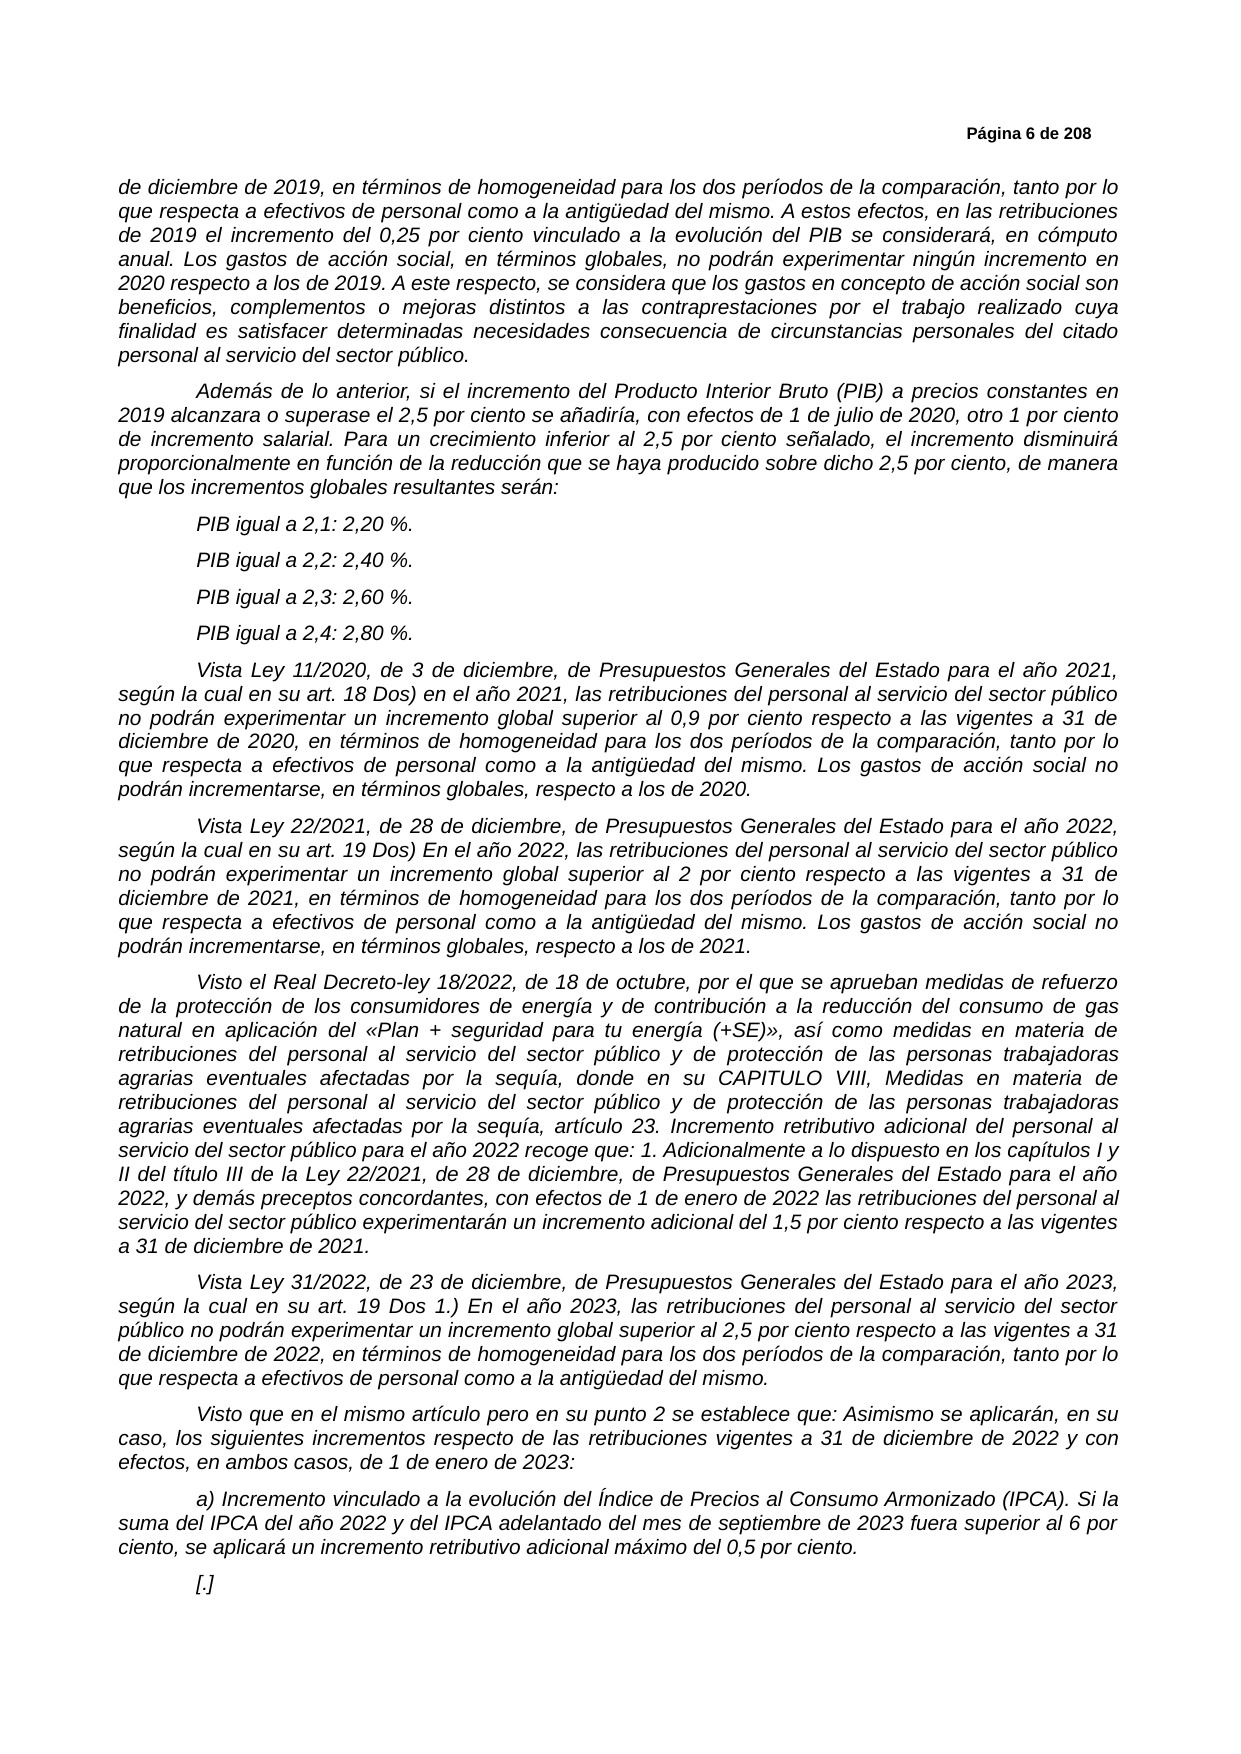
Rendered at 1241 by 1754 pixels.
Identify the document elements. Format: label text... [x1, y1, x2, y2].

text PIB igual a 2,2: 2,40 %. [118, 548, 1122, 572]
text Visto el Real Decreto-ley 18/2022, de 18 de octubre, por el que se aprueban medidas de refuerzo de la protección de los consumidores de energía y de contribución a la reducción del consumo de gas natural en aplicación del «Plan + seguridad para tu energía (+SE)», así como medidas en materia de retribuciones del personal al servicio del sector público y de protección de las personas trabajadoras agrarias eventuales afectadas por la sequía, donde en su CAPITULO VIII, Medidas en materia de retribuciones del personal al servicio del sector público y de protección de las personas trabajadoras agrarias eventuales afectadas por la sequía, artículo 23. Incremento retributivo adicional del personal al servicio del sector público para el año 2022 recoge que: 1. Adicionalmente a lo dispuesto en los capítulos I y II del título III de la Ley 22/2021, de 28 de diciembre, de Presupuestos Generales del Estado para el año 2022, y demás preceptos concordantes, con efectos de 1 de enero de 2022 las retribuciones del personal al servicio del sector público experimentarán un incremento adicional del 1,5 por ciento respecto a las vigentes a 31 de diciembre de 2021. [118, 970, 1122, 1257]
text Visto que en el mismo artículo pero en su punto 2 se establece que: Asimismo se aplicarán, en su caso, los siguientes incrementos respecto de las retribuciones vigentes a 31 de diciembre de 2022 y con efectos, en ambos casos, de 1 de enero de 2023: [118, 1402, 1122, 1474]
text de diciembre de 2019, en términos de homogeneidad para los dos períodos de la comparación, tanto por lo que respecta a efectivos de personal como a la antigüedad del mismo. A estos efectos, en las retribuciones de 2019 el incremento del 0,25 por ciento vinculado a la evolución del PIB se considerará, en cómputo anual. Los gastos de acción social, en términos globales, no podrán experimentar ningún incremento en 2020 respecto a los de 2019. A este respecto, se considera que los gastos en concepto de acción social son beneficios, complementos o mejoras distintos a las contraprestaciones por el trabajo realizado cuya finalidad es satisfacer determinadas necesidades consecuencia de circunstancias personales del citado personal al servicio del sector público. [118, 175, 1122, 367]
text PIB igual a 2,4: 2,80 %. [118, 621, 1122, 645]
text Vista Ley 11/2020, de 3 de diciembre, de Presupuestos Generales del Estado para el año 2021, según la cual en su art. 18 Dos) en el año 2021, las retribuciones del personal al servicio del sector público no podrán experimentar un incremento global superior al 0,9 por ciento respecto a las vigentes a 31 de diciembre de 2020, en términos de homogeneidad para los dos períodos de la comparación, tanto por lo que respecta a efectivos de personal como a la antigüedad del mismo. Los gastos de acción social no podrán incrementarse, en términos globales, respecto a los de 2020. [118, 657, 1122, 801]
text Además de lo anterior, si el incremento del Producto Interior Bruto (PIB) a precios constantes en 2019 alcanzara o superase el 2,5 por ciento se añadiría, con efectos de 1 de julio de 2020, otro 1 por ciento de incremento salarial. Para un crecimiento inferior al 2,5 por ciento señalado, el incremento disminuirá proporcionalmente en función de la reducción que se haya producido sobre dicho 2,5 por ciento, de manera que los incrementos globales resultantes serán: [118, 379, 1122, 499]
text PIB igual a 2,1: 2,20 %. [118, 512, 1122, 536]
text Vista Ley 31/2022, de 23 de diciembre, de Presupuestos Generales del Estado para el año 2023, según la cual en su art. 19 Dos 1.) En el año 2023, las retribuciones del personal al servicio del sector público no podrán experimentar un incremento global superior al 2,5 por ciento respecto a las vigentes a 31 de diciembre de 2022, en términos de homogeneidad para los dos períodos de la comparación, tanto por lo que respecta a efectivos de personal como a la antigüedad del mismo. [118, 1270, 1122, 1390]
text PIB igual a 2,3: 2,60 %. [118, 584, 1122, 608]
text Vista Ley 22/2021, de 28 de diciembre, de Presupuestos Generales del Estado para el año 2022, según la cual en su art. 19 Dos) En el año 2022, las retribuciones del personal al servicio del sector público no podrán experimentar un incremento global superior al 2 por ciento respecto a las vigentes a 31 de diciembre de 2021, en términos de homogeneidad para los dos períodos de la comparación, tanto por lo que respecta a efectivos de personal como a la antigüedad del mismo. Los gastos de acción social no podrán incrementarse, en términos globales, respecto a los de 2021. [118, 814, 1122, 957]
text a) Incremento vinculado a la evolución del Índice de Precios al Consumo Armonizado (IPCA). Si la suma del IPCA del año 2022 y del IPCA adelantado del mes de septiembre de 2023 fuera superior al 6 por ciento, se aplicará un incremento retributivo adicional máximo del 0,5 por ciento. [118, 1487, 1122, 1558]
text [.] [118, 1571, 1122, 1595]
